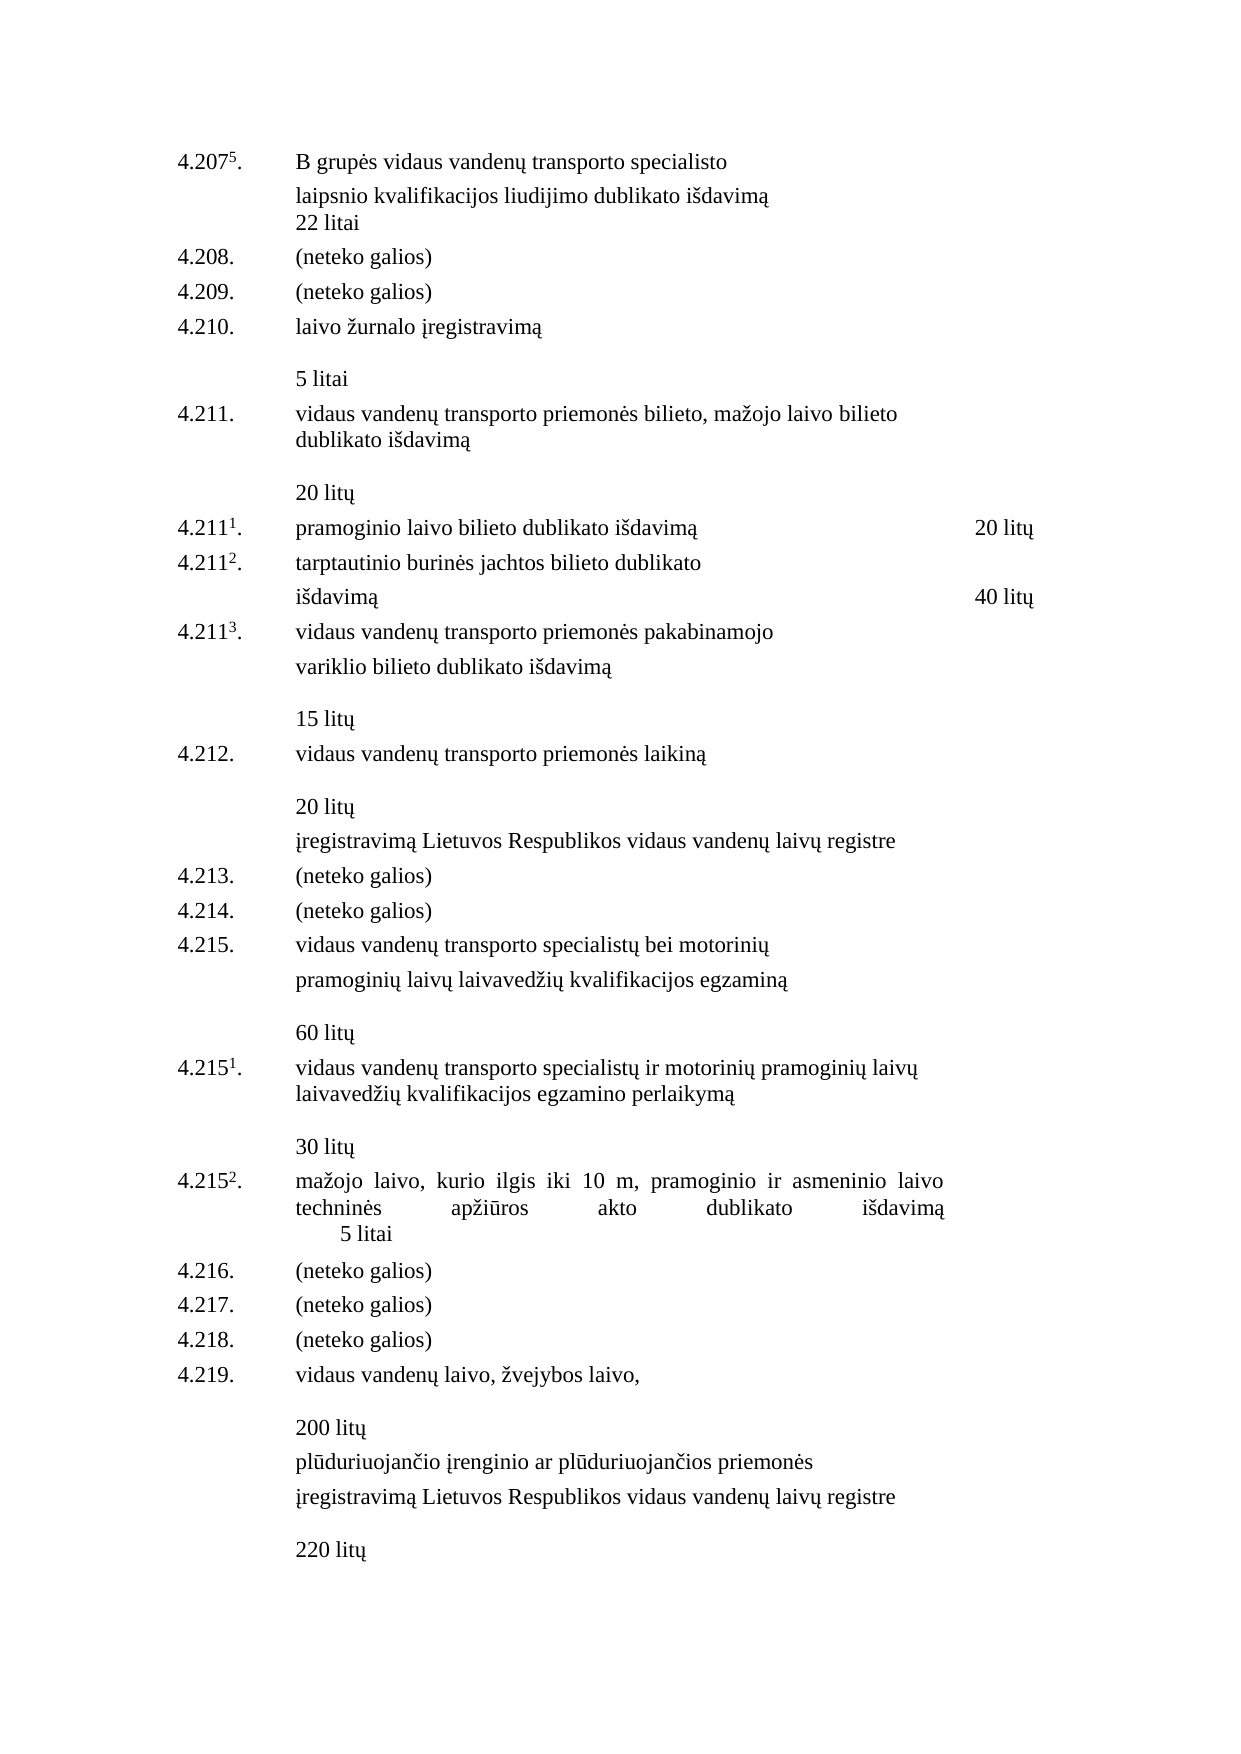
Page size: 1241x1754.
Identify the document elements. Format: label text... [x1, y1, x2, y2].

text 4.214. (neteko galios) [177, 897, 945, 923]
text įregistravimą Lietuvos Respublikos vidaus vandenų laivų registre 220 litų [177, 1483, 945, 1562]
text 4.2112. tarptautinio burinės jachtos bilieto dublikato [177, 549, 1122, 575]
text 4.2151. vidaus vandenų transporto specialistų ir motorinių pramoginių laivų laivavedžių kvalifikacijos egzamino perlaikymą 30 litų [177, 1054, 945, 1159]
text 4.219. vidaus vandenų laivo, žvejybos laivo, 200 litų [177, 1361, 945, 1440]
text 4.208. (neteko galios) [177, 243, 945, 270]
text plūduriuojančio įrenginio ar plūduriuojančios priemonės [177, 1448, 1122, 1475]
text 4.2113. vidaus vandenų transporto priemonės pakabinamojo [177, 618, 1122, 644]
text 4.2152. mažojo laivo, kurio ilgis iki 10 m, pramoginio ir asmeninio laivo techninės apžiūros akto dublikato išdavimą 5 litai [177, 1167, 945, 1246]
text 4.216. (neteko galios) [177, 1257, 945, 1283]
text 4.215. vidaus vandenų transporto specialistų bei motorinių [177, 932, 1122, 958]
text įregistravimą Lietuvos Respublikos vidaus vandenų laivų registre [177, 827, 945, 854]
text laipsnio kvalifikacijos liudijimo dublikato išdavimą 22 litai [177, 182, 945, 235]
text 4.217. (neteko galios) [177, 1292, 945, 1318]
text 4.209. (neteko galios) [177, 278, 945, 304]
text 4.218. (neteko galios) [177, 1326, 945, 1353]
text 4.210. laivo žurnalo įregistravimą 5 litai [177, 313, 945, 392]
text 4.212. vidaus vandenų transporto priemonės laikiną 20 litų [177, 740, 945, 819]
text 4.213. (neteko galios) [177, 862, 945, 888]
text 4.211. vidaus vandenų transporto priemonės bilieto, mažojo laivo bilieto dublikato išdavimą 20 litų [177, 400, 945, 506]
text variklio bilieto dublikato išdavimą 15 litų [295, 653, 945, 732]
text išdavimą 40 litų [177, 583, 1122, 610]
text 4.2075. B grupės vidaus vandenų transporto specialisto [177, 148, 1122, 174]
text pramoginių laivų laivavedžių kvalifikacijos egzaminą 60 litų [295, 966, 945, 1045]
text 4.2111. pramoginio laivo bilieto dublikato išdavimą 20 litų [177, 514, 1122, 540]
